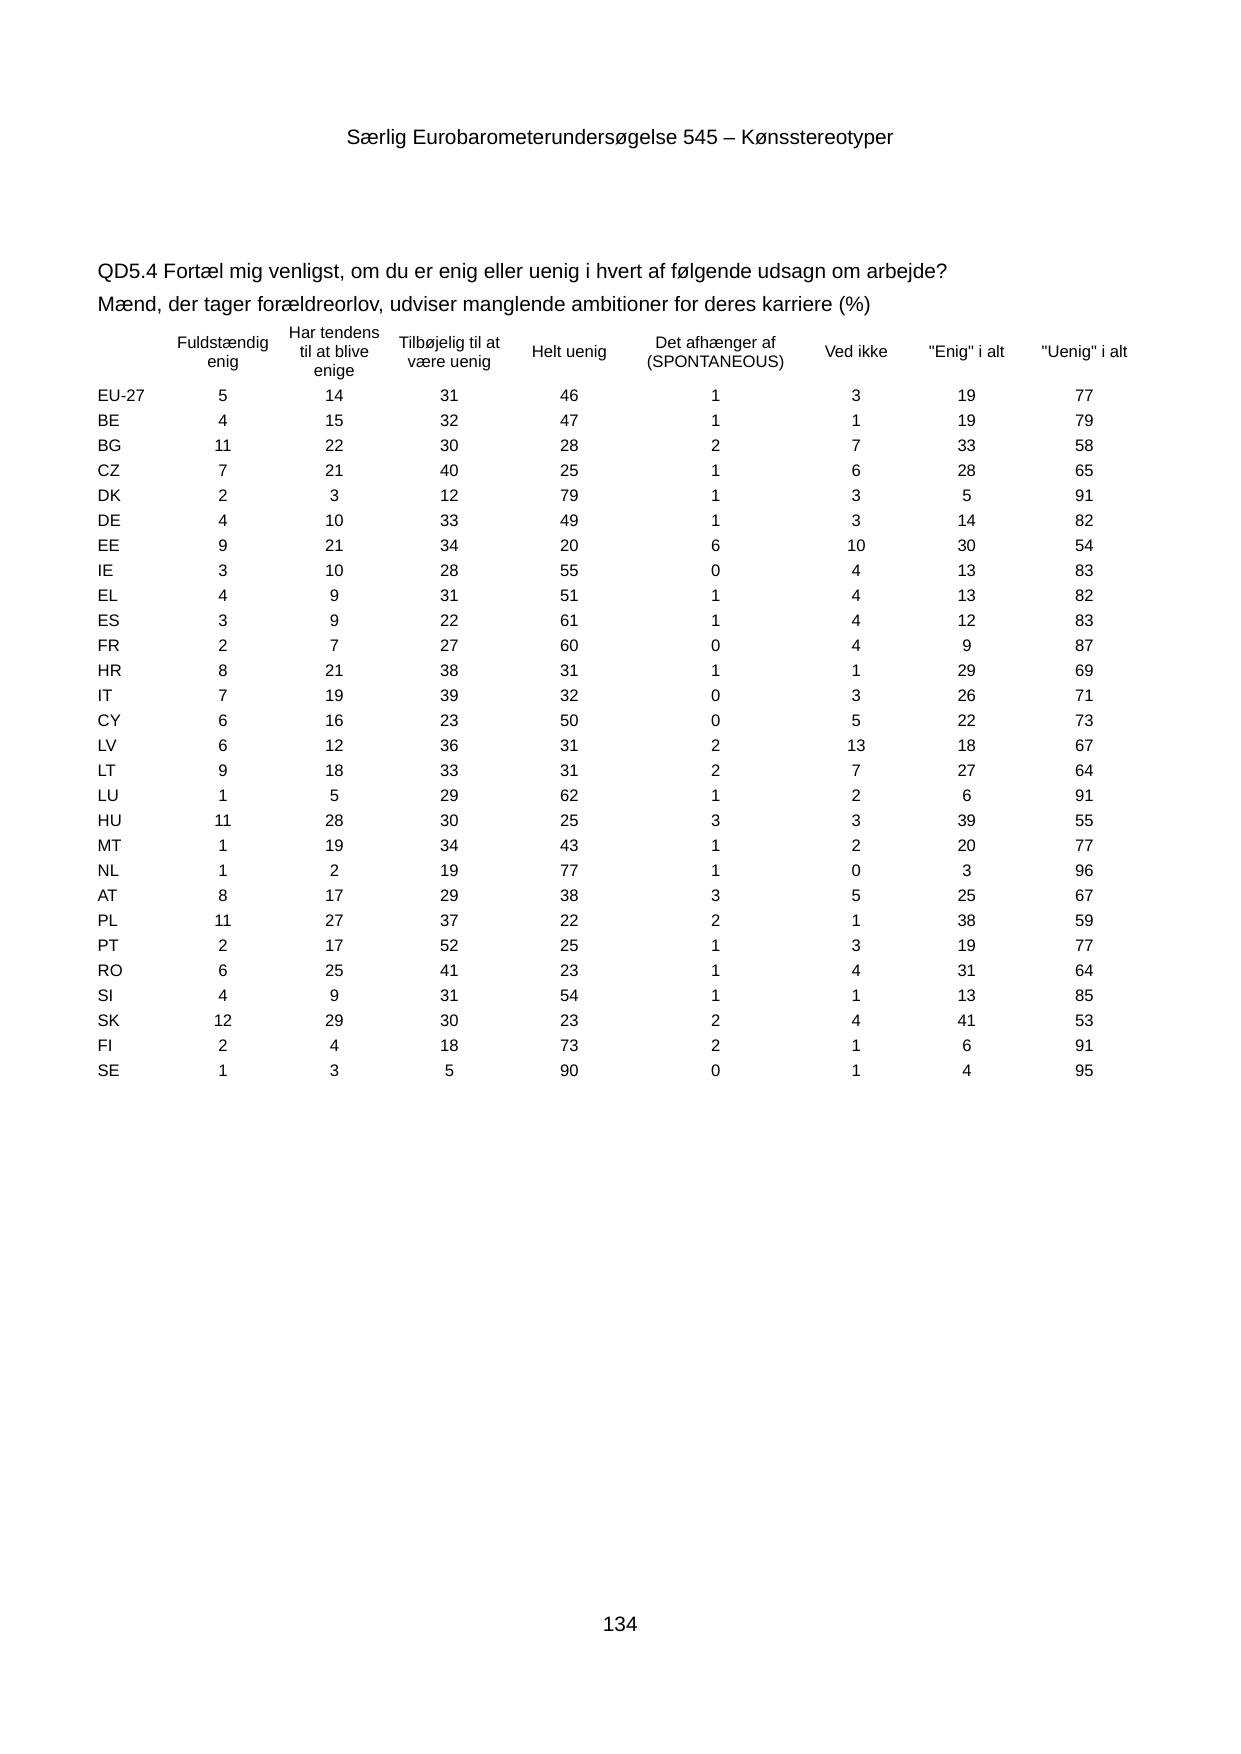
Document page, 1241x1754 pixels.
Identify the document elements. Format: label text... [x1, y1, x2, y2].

table_cell Helt uenig [509, 320, 629, 383]
table_cell LT [95, 758, 166, 783]
table_cell Mænd, der tager forældreorlov, udviser manglende ambitioner for deres karriere (%) [95, 288, 1146, 320]
table_cell 1 [802, 658, 910, 683]
table_cell 6 [629, 533, 802, 558]
table_cell 0 [802, 858, 910, 883]
table_cell 39 [389, 683, 509, 708]
table_cell 1 [802, 983, 910, 1008]
table_cell Har tendens til at blive enige [279, 320, 389, 383]
table_cell 4 [279, 1033, 389, 1058]
table_cell 1 [629, 408, 802, 433]
table_cell 52 [389, 933, 509, 958]
table_cell 87 [1023, 633, 1146, 658]
table_cell Fuldstændig enig [166, 320, 279, 383]
table_cell 32 [509, 683, 629, 708]
table_cell 5 [389, 1058, 509, 1083]
table_cell 8 [166, 658, 279, 683]
table_cell 33 [389, 508, 509, 533]
table_cell 19 [279, 683, 389, 708]
table_cell 23 [389, 708, 509, 733]
table_cell 1 [166, 858, 279, 883]
table_cell 32 [389, 408, 509, 433]
table_cell 1 [166, 783, 279, 808]
table_cell 61 [509, 608, 629, 633]
table_cell 73 [1023, 708, 1146, 733]
table_cell 5 [166, 383, 279, 408]
table_cell 10 [279, 558, 389, 583]
table_cell DK [95, 483, 166, 508]
table_cell 34 [389, 833, 509, 858]
table_cell PL [95, 908, 166, 933]
table_cell 3 [802, 933, 910, 958]
table_cell 4 [802, 608, 910, 633]
table_cell FR [95, 633, 166, 658]
table_cell 91 [1023, 783, 1146, 808]
table_cell 3 [629, 808, 802, 833]
table_cell 60 [509, 633, 629, 658]
table_cell 83 [1023, 608, 1146, 633]
table_cell 5 [802, 708, 910, 733]
table_cell 3 [910, 858, 1023, 883]
table_cell 30 [389, 808, 509, 833]
table_cell RO [95, 958, 166, 983]
table_cell 25 [509, 933, 629, 958]
table_cell 73 [509, 1033, 629, 1058]
table_cell 22 [389, 608, 509, 633]
table_cell BG [95, 433, 166, 458]
table_cell 12 [279, 733, 389, 758]
table_cell 6 [910, 1033, 1023, 1058]
table_cell 31 [509, 658, 629, 683]
table_cell 29 [389, 883, 509, 908]
table_cell 12 [389, 483, 509, 508]
table_cell 2 [279, 858, 389, 883]
table_cell 7 [279, 633, 389, 658]
table_cell 31 [509, 758, 629, 783]
table_cell Det afhænger af (SPONTANEOUS) [629, 320, 802, 383]
table_cell 38 [509, 883, 629, 908]
table_cell 4 [166, 408, 279, 433]
table_cell 4 [802, 1008, 910, 1033]
table_cell 2 [166, 1033, 279, 1058]
table_cell 28 [279, 808, 389, 833]
table_cell 0 [629, 708, 802, 733]
table_cell MT [95, 833, 166, 858]
table_cell SI [95, 983, 166, 1008]
table_cell 19 [910, 933, 1023, 958]
table_cell 77 [509, 858, 629, 883]
table_cell 50 [509, 708, 629, 733]
table_cell NL [95, 858, 166, 883]
table_cell 2 [629, 908, 802, 933]
table_cell 22 [509, 908, 629, 933]
table_cell 13 [910, 583, 1023, 608]
table_cell 2 [802, 833, 910, 858]
table_cell 18 [910, 733, 1023, 758]
table_cell CY [95, 708, 166, 733]
table_cell 3 [802, 483, 910, 508]
table_cell 23 [509, 958, 629, 983]
table_cell 3 [166, 558, 279, 583]
table_cell 23 [509, 1008, 629, 1033]
table_cell 21 [279, 458, 389, 483]
table_cell 15 [279, 408, 389, 433]
table_cell ES [95, 608, 166, 633]
table_cell 39 [910, 808, 1023, 833]
table_cell 28 [389, 558, 509, 583]
table_cell 2 [166, 633, 279, 658]
table_cell 28 [910, 458, 1023, 483]
table_cell 6 [166, 958, 279, 983]
table_cell 95 [1023, 1058, 1146, 1083]
table_cell 4 [166, 983, 279, 1008]
table_cell LU [95, 783, 166, 808]
table_cell FI [95, 1033, 166, 1058]
table_cell 1 [629, 858, 802, 883]
table_cell 20 [509, 533, 629, 558]
table_cell 11 [166, 433, 279, 458]
table_cell 1 [802, 1033, 910, 1058]
table_cell 85 [1023, 983, 1146, 1008]
table_cell 55 [1023, 808, 1146, 833]
table_cell 36 [389, 733, 509, 758]
table_cell 1 [629, 658, 802, 683]
table_cell 6 [802, 458, 910, 483]
table_cell 4 [802, 958, 910, 983]
table_cell 55 [509, 558, 629, 583]
table_cell 3 [802, 383, 910, 408]
table_cell 7 [802, 758, 910, 783]
table_cell 14 [910, 508, 1023, 533]
table_cell 1 [629, 608, 802, 633]
table_cell 77 [1023, 833, 1146, 858]
table_cell EL [95, 583, 166, 608]
table_cell 21 [279, 658, 389, 683]
table_cell SK [95, 1008, 166, 1033]
table_cell 79 [509, 483, 629, 508]
table_cell AT [95, 883, 166, 908]
table_cell 54 [509, 983, 629, 1008]
table_cell 62 [509, 783, 629, 808]
table_cell IE [95, 558, 166, 583]
table_cell 90 [509, 1058, 629, 1083]
table_cell 82 [1023, 508, 1146, 533]
table_cell 3 [279, 483, 389, 508]
table_cell 3 [802, 808, 910, 833]
table_cell IT [95, 683, 166, 708]
table_cell 8 [166, 883, 279, 908]
table_cell 28 [509, 433, 629, 458]
table_cell 34 [389, 533, 509, 558]
table_cell 31 [389, 583, 509, 608]
table_header QD5.4 Fortæl mig venligst, om du er enig eller uenig i hvert af følgende udsagn om arbejde? [95, 255, 1146, 287]
table_cell 54 [1023, 533, 1146, 558]
table_cell 33 [910, 433, 1023, 458]
table_cell 82 [1023, 583, 1146, 608]
table_cell 5 [802, 883, 910, 908]
table_cell 1 [629, 983, 802, 1008]
table_cell 2 [802, 783, 910, 808]
table_cell 0 [629, 558, 802, 583]
table_cell 53 [1023, 1008, 1146, 1033]
table_cell 17 [279, 933, 389, 958]
table_cell 12 [166, 1008, 279, 1033]
table_cell 1 [629, 833, 802, 858]
table_cell 1 [629, 933, 802, 958]
table_cell 26 [910, 683, 1023, 708]
table_cell 4 [802, 558, 910, 583]
table_cell 69 [1023, 658, 1146, 683]
table_cell 22 [279, 433, 389, 458]
table_cell 29 [910, 658, 1023, 683]
table_cell 9 [279, 608, 389, 633]
table_cell 10 [279, 508, 389, 533]
table_cell HU [95, 808, 166, 833]
table_cell HR [95, 658, 166, 683]
table_cell 22 [910, 708, 1023, 733]
table_cell 13 [802, 733, 910, 758]
table_cell 67 [1023, 883, 1146, 908]
table_cell 13 [910, 558, 1023, 583]
table_cell 21 [279, 533, 389, 558]
table_cell 9 [166, 533, 279, 558]
table_cell 79 [1023, 408, 1146, 433]
table_cell 19 [910, 383, 1023, 408]
table_cell 33 [389, 758, 509, 783]
table_cell 29 [279, 1008, 389, 1033]
table_cell DE [95, 508, 166, 533]
table_cell 1 [802, 408, 910, 433]
table_cell 1 [629, 383, 802, 408]
table_cell 27 [279, 908, 389, 933]
table_cell 9 [279, 583, 389, 608]
table_cell 1 [802, 908, 910, 933]
table_cell 18 [389, 1033, 509, 1058]
table_cell 59 [1023, 908, 1146, 933]
table_cell "Uenig" i alt [1023, 320, 1146, 383]
table_cell 9 [166, 758, 279, 783]
table_cell 47 [509, 408, 629, 433]
table_cell 1 [629, 458, 802, 483]
table_cell 41 [910, 1008, 1023, 1033]
table_cell 6 [910, 783, 1023, 808]
table_cell 31 [389, 983, 509, 1008]
table_cell 29 [389, 783, 509, 808]
table_cell Tilbøjelig til at være uenig [389, 320, 509, 383]
table_cell 77 [1023, 383, 1146, 408]
table_cell 0 [629, 1058, 802, 1083]
table_cell 4 [802, 633, 910, 658]
table_cell 2 [166, 483, 279, 508]
table_cell "Enig" i alt [910, 320, 1023, 383]
table_cell 31 [910, 958, 1023, 983]
table_cell 1 [166, 1058, 279, 1083]
table_cell 16 [279, 708, 389, 733]
table_cell 2 [629, 758, 802, 783]
table_cell 25 [509, 808, 629, 833]
table_cell 19 [279, 833, 389, 858]
table_cell 7 [166, 458, 279, 483]
table_cell 31 [509, 733, 629, 758]
table_cell CZ [95, 458, 166, 483]
table_cell 64 [1023, 758, 1146, 783]
table_cell 67 [1023, 733, 1146, 758]
table_cell 12 [910, 608, 1023, 633]
table_cell 3 [279, 1058, 389, 1083]
table_cell 46 [509, 383, 629, 408]
table_cell 5 [279, 783, 389, 808]
table_cell 4 [910, 1058, 1023, 1083]
table_cell 9 [279, 983, 389, 1008]
table_cell 18 [279, 758, 389, 783]
table_cell 91 [1023, 1033, 1146, 1058]
table_cell 58 [1023, 433, 1146, 458]
table_cell 2 [629, 733, 802, 758]
table_cell SE [95, 1058, 166, 1083]
table_cell 31 [389, 383, 509, 408]
table_cell 1 [629, 958, 802, 983]
table_cell 64 [1023, 958, 1146, 983]
table_cell PT [95, 933, 166, 958]
table_cell 25 [910, 883, 1023, 908]
table_cell 1 [802, 1058, 910, 1083]
table_cell 91 [1023, 483, 1146, 508]
table_cell 20 [910, 833, 1023, 858]
table_cell 30 [910, 533, 1023, 558]
table_cell 0 [629, 683, 802, 708]
table_cell 1 [629, 583, 802, 608]
table_cell 38 [910, 908, 1023, 933]
table_cell 3 [802, 683, 910, 708]
table_cell 19 [910, 408, 1023, 433]
table_cell 30 [389, 1008, 509, 1033]
table_cell 13 [910, 983, 1023, 1008]
table_cell 25 [279, 958, 389, 983]
table_cell 14 [279, 383, 389, 408]
table_cell [95, 320, 166, 383]
table_cell 3 [166, 608, 279, 633]
table_cell 10 [802, 533, 910, 558]
table_cell 1 [629, 783, 802, 808]
table_cell 77 [1023, 933, 1146, 958]
table_cell 41 [389, 958, 509, 983]
table_cell BE [95, 408, 166, 433]
table_cell 25 [509, 458, 629, 483]
table_cell 4 [166, 508, 279, 533]
table_cell 51 [509, 583, 629, 608]
table_cell 17 [279, 883, 389, 908]
table_cell 1 [166, 833, 279, 858]
table_cell 11 [166, 908, 279, 933]
table_cell 19 [389, 858, 509, 883]
table_cell 2 [629, 1033, 802, 1058]
table_cell 49 [509, 508, 629, 533]
table_cell 2 [629, 1008, 802, 1033]
table_cell 7 [166, 683, 279, 708]
table_cell 43 [509, 833, 629, 858]
table_cell 3 [629, 883, 802, 908]
table_cell 40 [389, 458, 509, 483]
table_cell 9 [910, 633, 1023, 658]
table_cell 65 [1023, 458, 1146, 483]
table_cell 6 [166, 733, 279, 758]
table_cell 38 [389, 658, 509, 683]
table_cell 2 [629, 433, 802, 458]
table_cell 0 [629, 633, 802, 658]
table_cell 1 [629, 483, 802, 508]
table_cell 4 [802, 583, 910, 608]
table_cell 3 [802, 508, 910, 533]
table_cell EE [95, 533, 166, 558]
table_cell 27 [910, 758, 1023, 783]
table_cell Ved ikke [802, 320, 910, 383]
table_cell 27 [389, 633, 509, 658]
table_cell 37 [389, 908, 509, 933]
table_cell 83 [1023, 558, 1146, 583]
table_cell 71 [1023, 683, 1146, 708]
table_cell 6 [166, 708, 279, 733]
table_cell 4 [166, 583, 279, 608]
table_cell 11 [166, 808, 279, 833]
table_cell 2 [166, 933, 279, 958]
table_cell 30 [389, 433, 509, 458]
table_cell 5 [910, 483, 1023, 508]
table_cell EU-27 [95, 383, 166, 408]
table_cell 1 [629, 508, 802, 533]
table_cell 96 [1023, 858, 1146, 883]
table_cell LV [95, 733, 166, 758]
table_cell 7 [802, 433, 910, 458]
